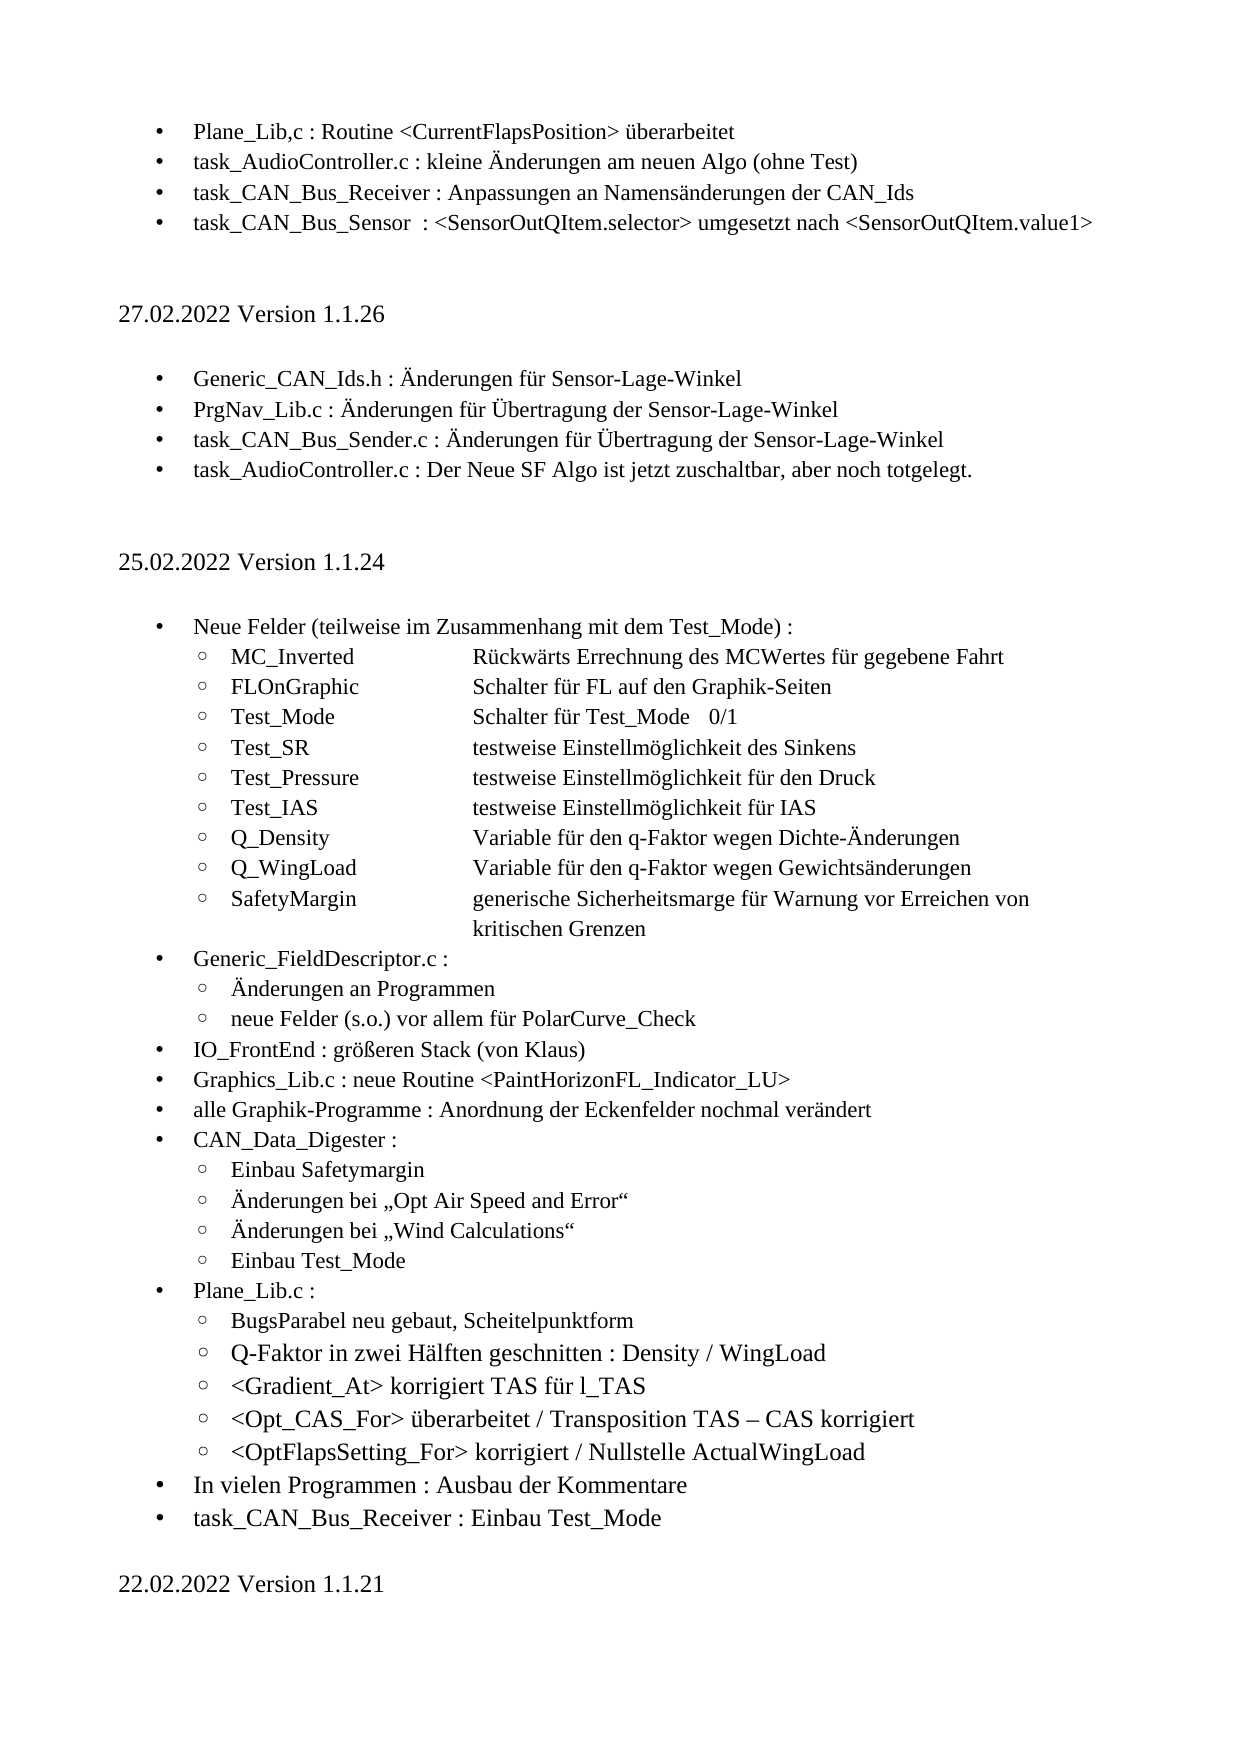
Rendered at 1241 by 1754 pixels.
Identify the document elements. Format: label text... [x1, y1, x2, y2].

list Q-Faktor in zwei Hälften geschnitten : Density / WingLoad [193, 1338, 1122, 1366]
list In vielen Programmen : Ausbau der Kommentare [156, 1470, 1122, 1498]
list Einbau Safetymargin [193, 1156, 1122, 1183]
list <Gradient_At> korrigiert TAS für l_TAS [193, 1371, 1122, 1399]
list task_CAN_Bus_Receiver : Anpassungen an Namensänderungen der CAN_Ids [156, 178, 1122, 205]
text 22.02.2022 Version 1.1.21 [118, 1569, 1122, 1598]
list task_AudioController.c : kleine Änderungen am neuen Algo (ohne Test) [156, 148, 1122, 175]
list Plane_Lib.c : [156, 1277, 1122, 1304]
list Graphics_Lib.c : neue Routine <PaintHorizonFL_Indicator_LU> [156, 1066, 1122, 1092]
list FLOnGraphic Schalter für FL auf den Graphik-Seiten [193, 673, 1122, 699]
list CAN_Data_Digester : [156, 1126, 1122, 1153]
list Änderungen bei „Wind Calculations“ [193, 1217, 1122, 1243]
list Test_IAS testweise Einstellmöglichkeit für IAS [193, 794, 1122, 820]
list alle Graphik-Programme : Anordnung der Eckenfelder nochmal verändert [156, 1096, 1122, 1122]
list SafetyMargin generische Sicherheitsmarge für Warnung vor Erreichen von kritischen Grenzen [193, 884, 1122, 941]
list MC_Inverted Rückwärts Errechnung des MCWertes für gegebene Fahrt [193, 643, 1122, 669]
list task_CAN_Bus_Sensor : <SensorOutQItem.selector> umgesetzt nach <SensorOutQItem.value1> [156, 209, 1122, 235]
list BugsParabel neu gebaut, Scheitelpunktform [193, 1307, 1122, 1334]
list Plane_Lib,c : Routine <CurrentFlapsPosition> überarbeitet [156, 118, 1122, 144]
text 27.02.2022 Version 1.1.26 [118, 299, 1122, 328]
text 25.02.2022 Version 1.1.24 [118, 547, 1122, 575]
list Q_Density Variable für den q-Faktor wegen Dichte-Änderungen [193, 824, 1122, 851]
list PrgNav_Lib.c : Änderungen für Übertragung der Sensor-Lage-Winkel [156, 396, 1122, 422]
list Test_Mode Schalter für Test_Mode 0/1 [193, 703, 1122, 730]
list Test_Pressure testweise Einstellmöglichkeit für den Druck [193, 764, 1122, 790]
list <Opt_CAS_For> überarbeitet / Transposition TAS – CAS korrigiert [193, 1404, 1122, 1432]
list task_CAN_Bus_Receiver : Einbau Test_Mode [156, 1503, 1122, 1532]
list neue Felder (s.o.) vor allem für PolarCurve_Check [193, 1005, 1122, 1032]
list Generic_FieldDescriptor.c : [156, 945, 1122, 971]
list Einbau Test_Mode [193, 1247, 1122, 1273]
list Änderungen an Programmen [193, 975, 1122, 1002]
list Test_SR testweise Einstellmöglichkeit des Sinkens [193, 733, 1122, 760]
list Q_WingLoad Variable für den q-Faktor wegen Gewichtsänderungen [193, 854, 1122, 881]
list Änderungen bei „Opt Air Speed and Error“ [193, 1187, 1122, 1213]
list task_CAN_Bus_Sender.c : Änderungen für Übertragung der Sensor-Lage-Winkel [156, 426, 1122, 452]
list IO_FrontEnd : größeren Stack (von Klaus) [156, 1036, 1122, 1062]
list Neue Felder (teilweise im Zusammenhang mit dem Test_Mode) : [156, 613, 1122, 639]
list <OptFlapsSetting_For> korrigiert / Nullstelle ActualWingLoad [193, 1437, 1122, 1466]
list Generic_CAN_Ids.h : Änderungen für Sensor-Lage-Winkel [156, 365, 1122, 392]
list task_AudioController.c : Der Neue SF Algo ist jetzt zuschaltbar, aber noch totgelegt. [156, 456, 1122, 482]
